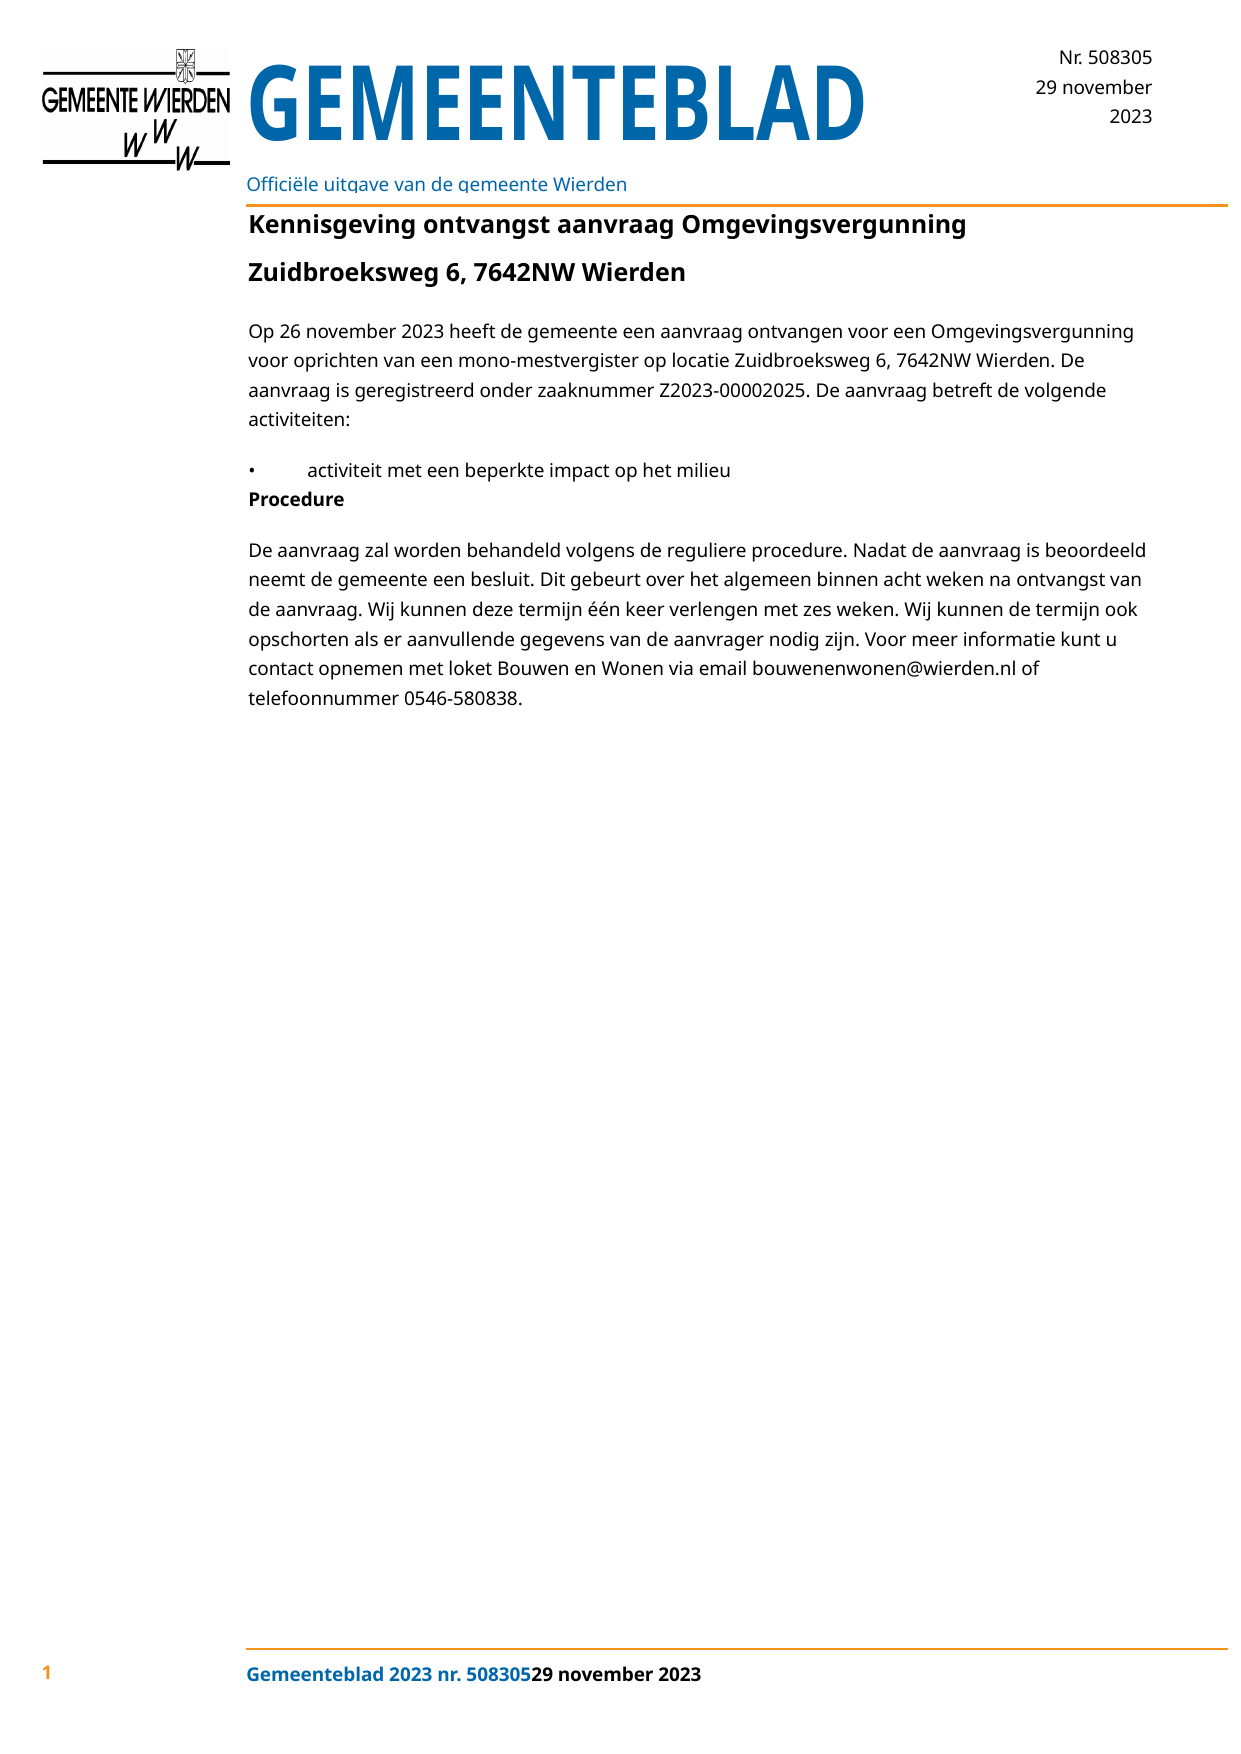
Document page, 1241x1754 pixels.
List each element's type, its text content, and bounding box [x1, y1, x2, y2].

text Kennisgeving ontvangst aanvraag Omgevingsvergunning Zuidbroeksweg 6, 7642NW Wierden [248, 207, 1152, 288]
picture [41, 47, 231, 172]
text Procedure [248, 487, 1152, 512]
text De aanvraag zal worden behandeld volgens de reguliere procedure. Nadat de aanvraag is beoordeeld neemt de gemeente een besluit. Dit gebeurt over het algemeen binnen acht weken na ontvangst van de aanvraag. Wij kunnen deze termijn één keer verlengen met zes weken. Wij kunnen de termijn ook opschorten als er aanvullende gegevens van de aanvrager nodig zijn. Voor meer informatie kunt u contact opnemen met loket Bouwen en Wonen via email bouwenenwonen@wierden.nl of telefoonnummer 0546-580838. [248, 537, 1152, 711]
text Op 26 november 2023 heeft de gemeente een aanvraag ontvangen voor een Omgevingsvergunning voor oprichten van een mono-mestvergister op locatie Zuidbroeksweg 6, 7642NW Wierden. De aanvraag is geregistreerd onder zaaknummer Z2023-00002025. De aanvraag betreft de volgende activiteiten: [248, 318, 1152, 432]
list activiteit met een beperkte impact op het milieu [248, 457, 1152, 483]
